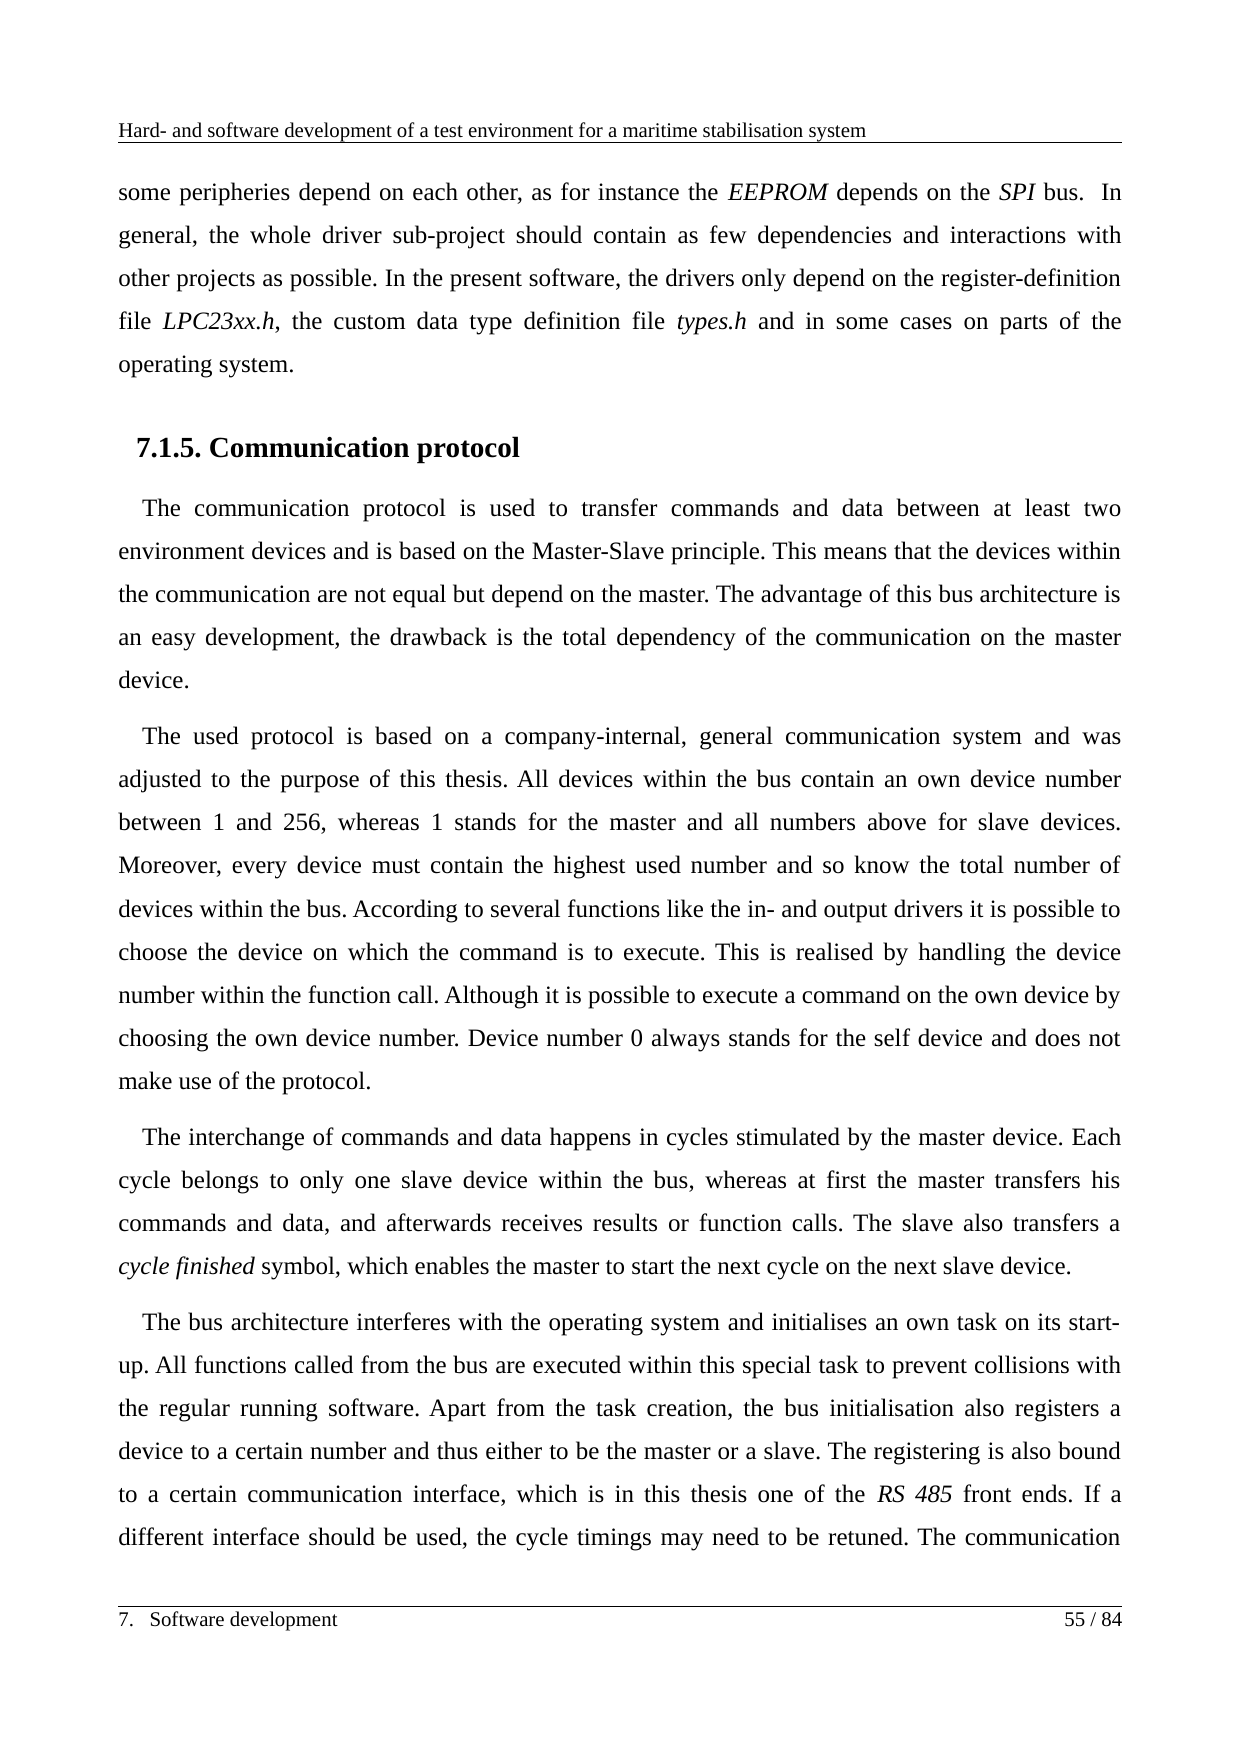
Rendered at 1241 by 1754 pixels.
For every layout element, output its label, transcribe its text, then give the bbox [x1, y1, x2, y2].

text The bus architecture interferes with the operating system and initialises an own task on its start-up. All functions called from the bus are executed within this special task to prevent collisions with the regular running software. Apart from the task creation, the bus initialisation also registers a device to a certain number and thus either to be the master or a slave. The registering is also bound to a certain communication interface, which is in this thesis one of the RS 485 front ends. If a different interface should be used, the cycle timings may need to be retuned. The communication [118, 1307, 1122, 1551]
text some peripheries depend on each other, as for instance the EEPROM depends on the SPI bus. In general, the whole driver sub-project should contain as few dependencies and interactions with other projects as possible. In the present software, the drivers only depend on the register-definition file LPC23xx.h, the custom data type definition file types.h and in some cases on parts of the operating system. [118, 177, 1122, 378]
text The interchange of commands and data happens in cycles stimulated by the master device. Each cycle belongs to only one slave device within the bus, whereas at first the master transfers his commands and data, and afterwards receives results or function calls. The slave also transfers a cycle finished symbol, which enables the master to start the next cycle on the next slave device. [118, 1122, 1122, 1280]
text The communication protocol is used to transfer commands and data between at least two environment devices and is based on the Master-Slave principle. This means that the devices within the communication are not equal but depend on the master. The advantage of this bus architecture is an easy development, the drawback is the total dependency of the communication on the master device. [118, 493, 1122, 694]
subtitle Communication protocol [118, 430, 1122, 464]
text The used protocol is based on a company-internal, general communication system and was adjusted to the purpose of this thesis. All devices within the bus contain an own device number between 1 and 256, whereas 1 stands for the master and all numbers above for slave devices. Moreover, every device must contain the highest used number and so know the total number of devices within the bus. According to several functions like the in- and output drivers it is possible to choose the device on which the command is to execute. This is realised by handling the device number within the function call. Although it is possible to execute a command on the own device by choosing the own device number. Device number 0 always stands for the self device and does not make use of the protocol. [118, 721, 1122, 1095]
